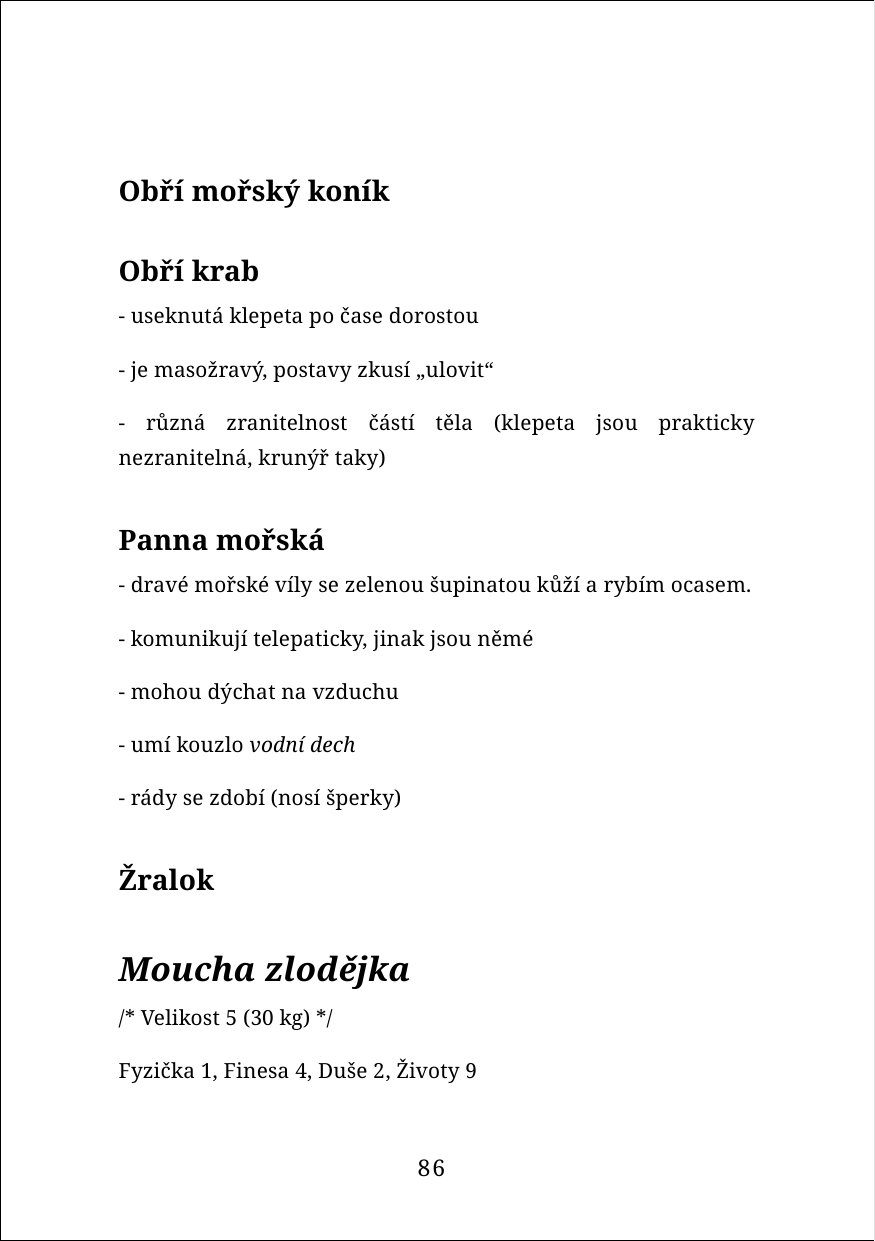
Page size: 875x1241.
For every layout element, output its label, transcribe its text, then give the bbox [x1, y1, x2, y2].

subtitle Obří mořský koník [118, 172, 756, 210]
text - mohou dýchat na vzduchu [118, 677, 756, 705]
text Fyzička 1, Finesa 4, Duše 2, Životy 9 [118, 1056, 756, 1085]
text /* Velikost 5 (30 kg) */ [118, 1003, 756, 1032]
subtitle Moucha zlodějka [118, 946, 756, 991]
text - je masožravý, postavy zkusí „ulovit“ [118, 355, 756, 383]
text - komunikují telepaticky, jinak jsou němé [118, 624, 756, 652]
text - rády se zdobí (nosí šperky) [118, 783, 756, 812]
text - useknutá klepeta po čase dorostou [118, 302, 756, 330]
subtitle Panna mořská [118, 520, 756, 559]
text - různá zranitelnost částí těla (klepeta jsou prakticky nezranitelná, krunýř taky) [118, 408, 756, 472]
subtitle Žralok [118, 860, 756, 899]
text - dravé mořské víly se zelenou šupinatou kůží a rybím ocasem. [118, 571, 756, 599]
text - umí kouzlo vodní dech [118, 730, 756, 759]
subtitle Obří krab [118, 251, 756, 290]
